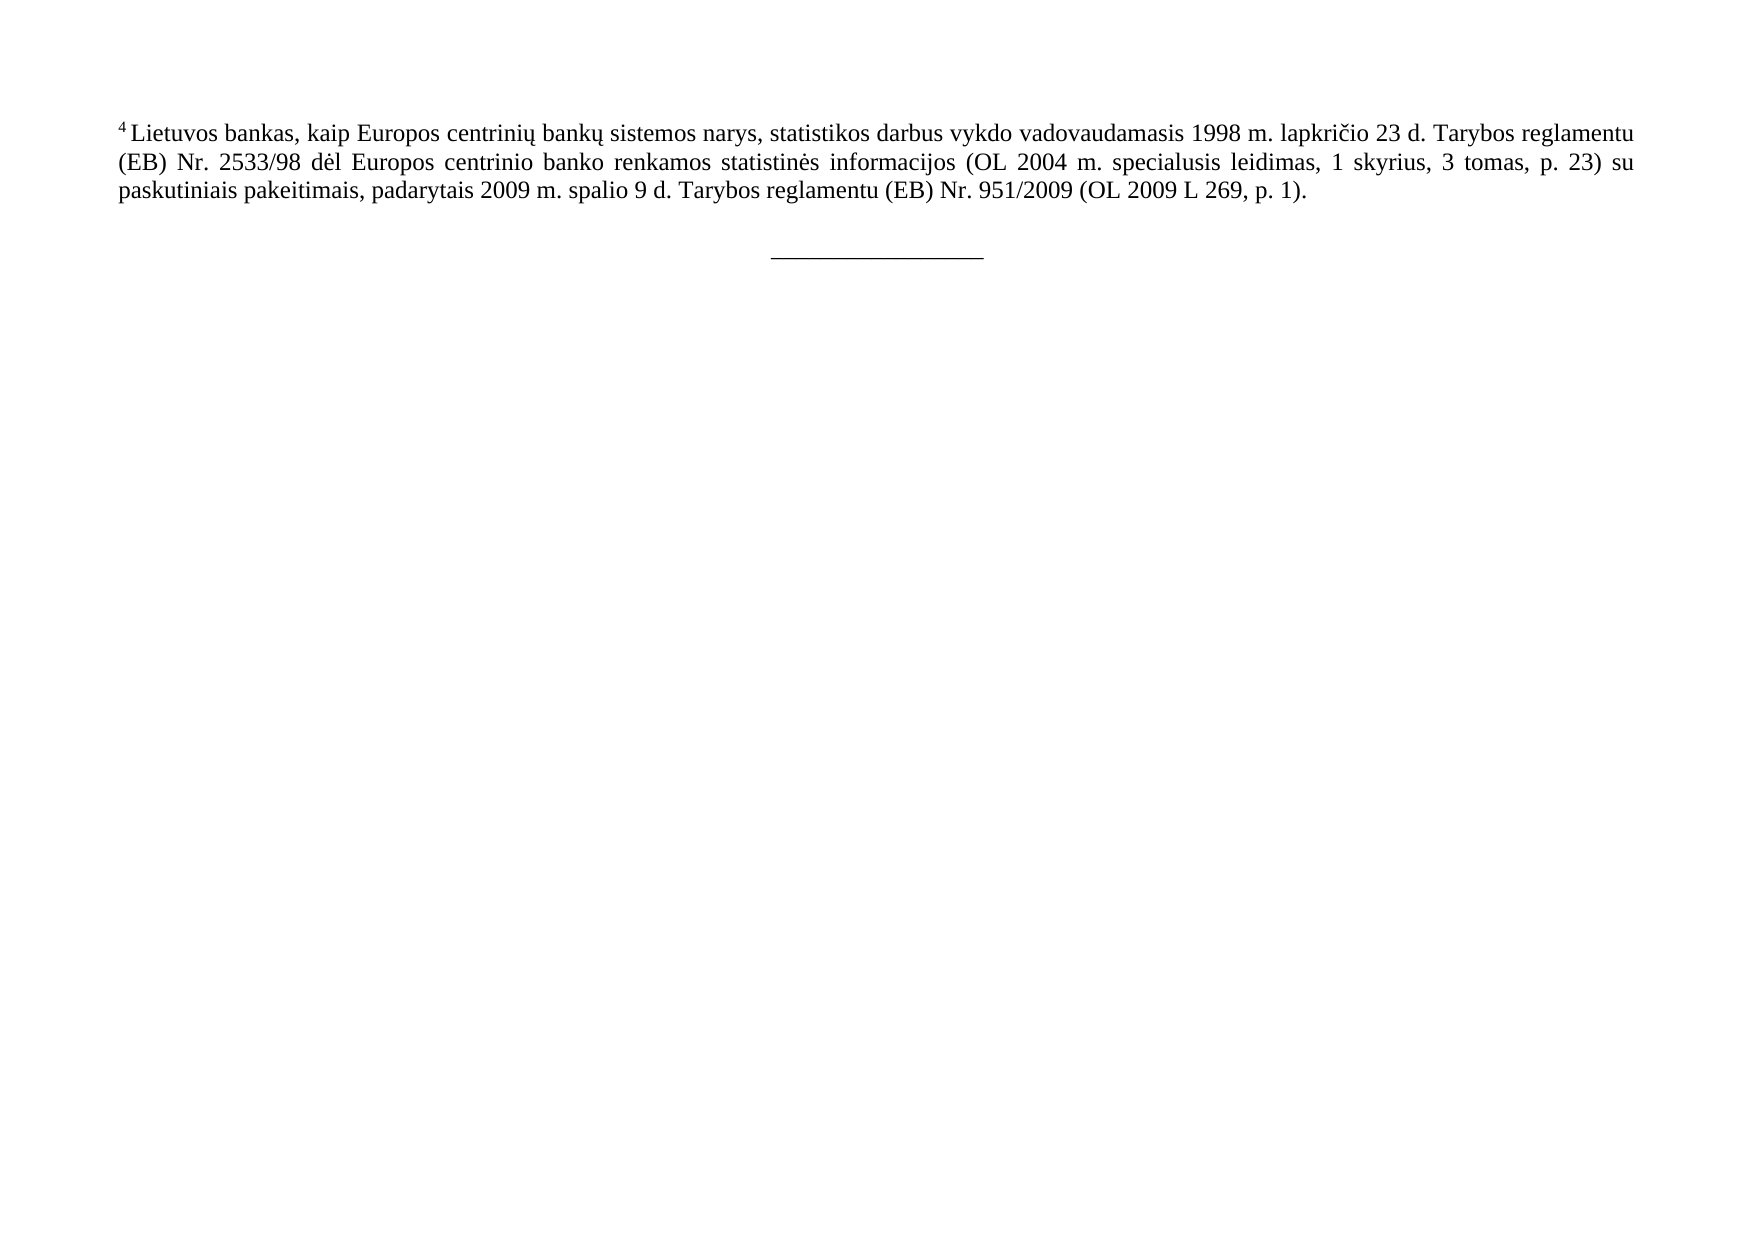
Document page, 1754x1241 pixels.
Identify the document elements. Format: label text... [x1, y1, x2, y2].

text 4 Lietuvos bankas, kaip Europos centrinių bankų sistemos narys, statistikos darbus vykdo vadovaudamasis 1998 m. lapkričio 23 d. Tarybos reglamentu (EB) Nr. 2533/98 dėl Europos centrinio banko renkamos statistinės informacijos (OL 2004 m. specialusis leidimas, 1 skyrius, 3 tomas, p. 23) su paskutiniais pakeitimais, padarytais 2009 m. spalio 9 d. Tarybos reglamentu (EB) Nr. 951/2009 (OL 2009 L 269, p. 1). [118, 118, 1636, 204]
text _________________ [118, 233, 1636, 262]
